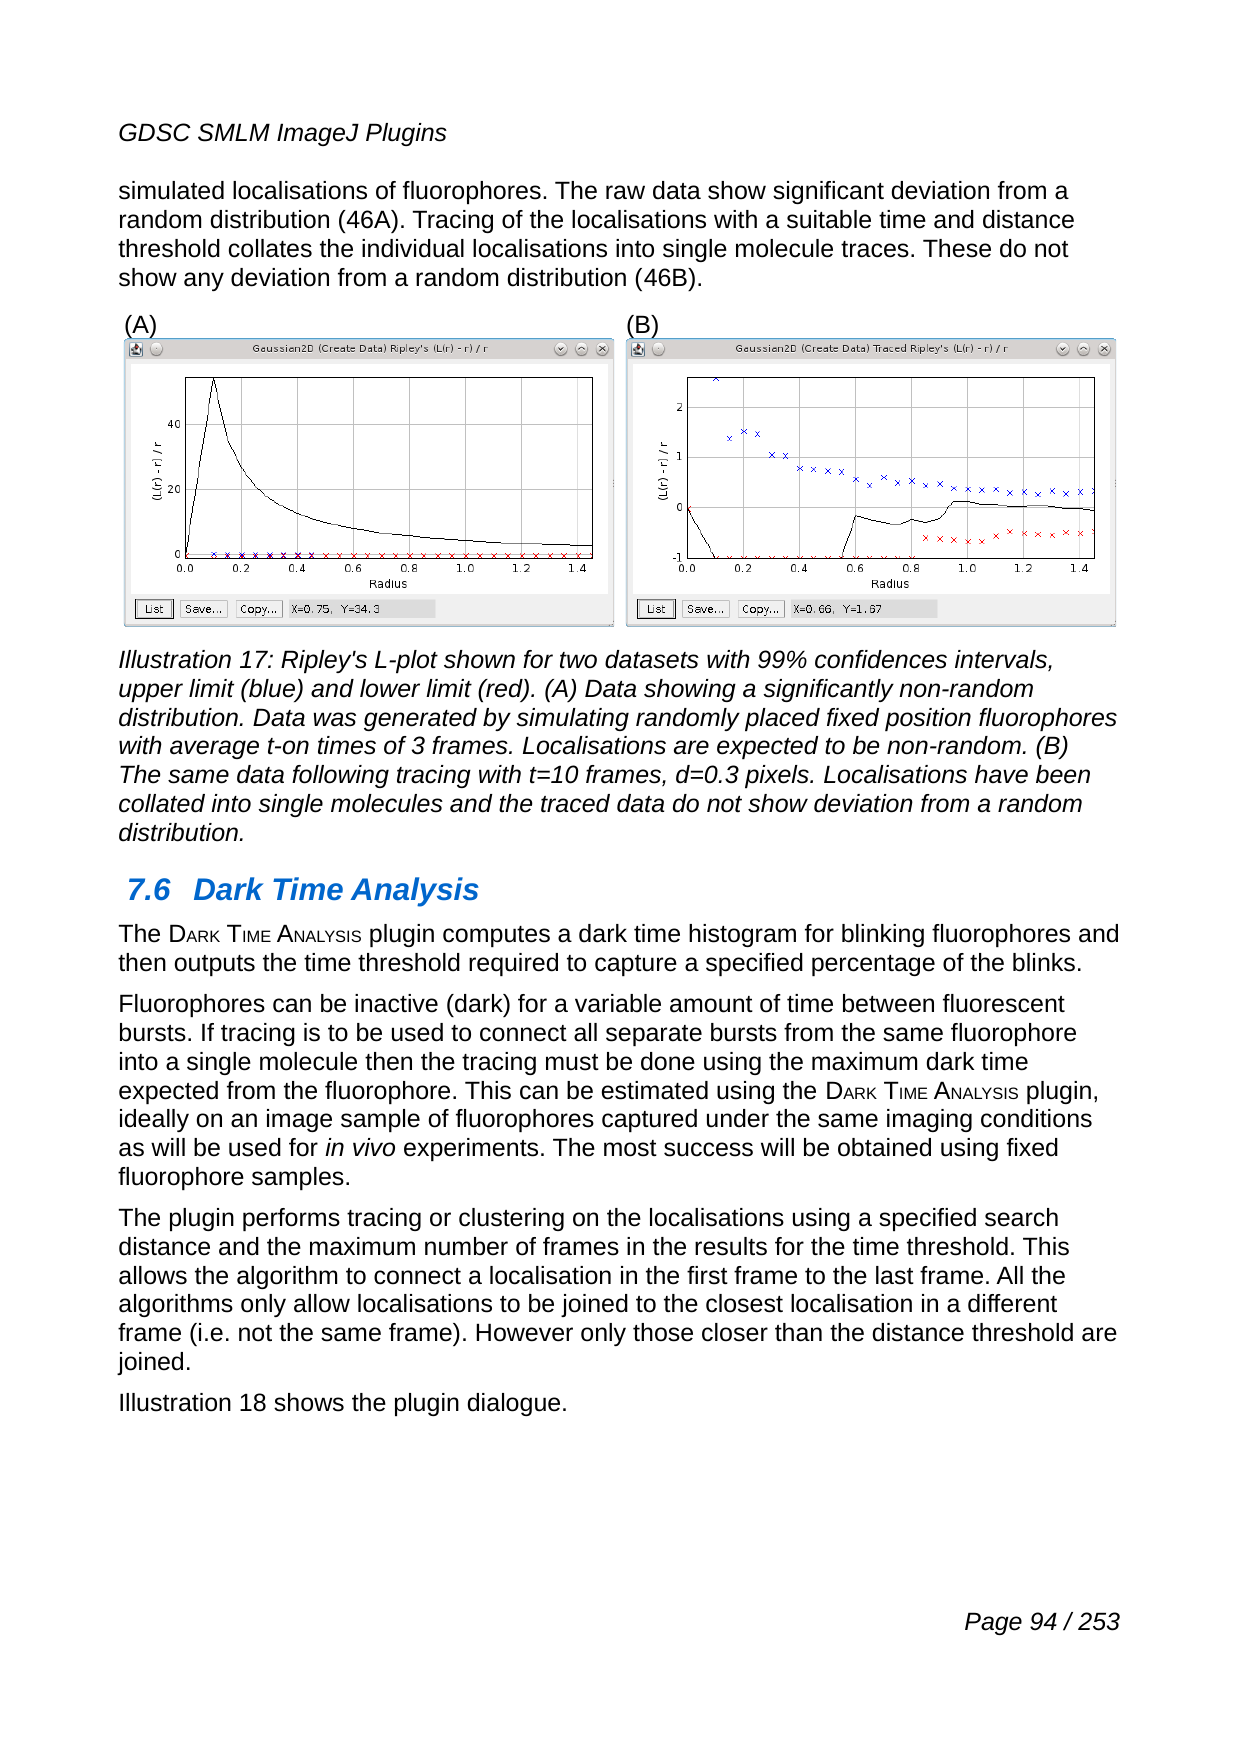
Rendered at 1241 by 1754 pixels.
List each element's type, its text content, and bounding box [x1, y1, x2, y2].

text simulated localisations of fluorophores. The raw data show significant deviation from a random distribution (46A). Tracing of the localisations with a suitable time and distance threshold collates the individual localisations into single molecule traces. These do not show any deviation from a random distribution (46B). [118, 176, 1122, 291]
text The Dark Time Analysis plugin computes a dark time histogram for blinking fluorophores and then outputs the time threshold required to capture a specified percentage of the blinks. [118, 919, 1122, 977]
text Illustration 17: Ripley's L-plot shown for two datasets with 99% confidences intervals, upper limit (blue) and lower limit (red). (A) Data showing a significantly non-random distribution. Data was generated by simulating randomly placed fixed position fluorophores with average t-on times of 3 frames. Localisations are expected to be non-random. (B) The same data following tracing with t=10 frames, d=0.3 pixels. Localisations have been collated into single molecules and the traced data do not show deviation from a random distribution. [118, 645, 1122, 846]
table_header (A) [118, 304, 620, 633]
text The plugin performs tracing or clustering on the localisations using a specified search distance and the maximum number of frames in the results for the time threshold. This allows the algorithm to connect a localisation in the first frame to the last frame. All the algorithms only allow localisations to be joined to the closest localisation in a different frame (i.e. not the same frame). However only those closer than the distance threshold are joined. [118, 1203, 1122, 1376]
table_header (B) [620, 304, 1122, 633]
picture [625, 338, 1117, 627]
subtitle Dark Time Analysis [118, 871, 1122, 907]
text Fluorophores can be inactive (dark) for a variable amount of time between fluorescent bursts. If tracing is to be used to connect all separate bursts from the same fluorophore into a single molecule then the tracing must be done using the maximum dark time expected from the fluorophore. This can be estimated using the Dark Time Analysis plugin, ideally on an image sample of fluorophores captured under the same imaging conditions as will be used for in vivo experiments. The most success will be obtained using fixed fluorophore samples. [118, 989, 1122, 1191]
picture [123, 338, 615, 627]
text Illustration 18 shows the plugin dialogue. [118, 1388, 1122, 1417]
